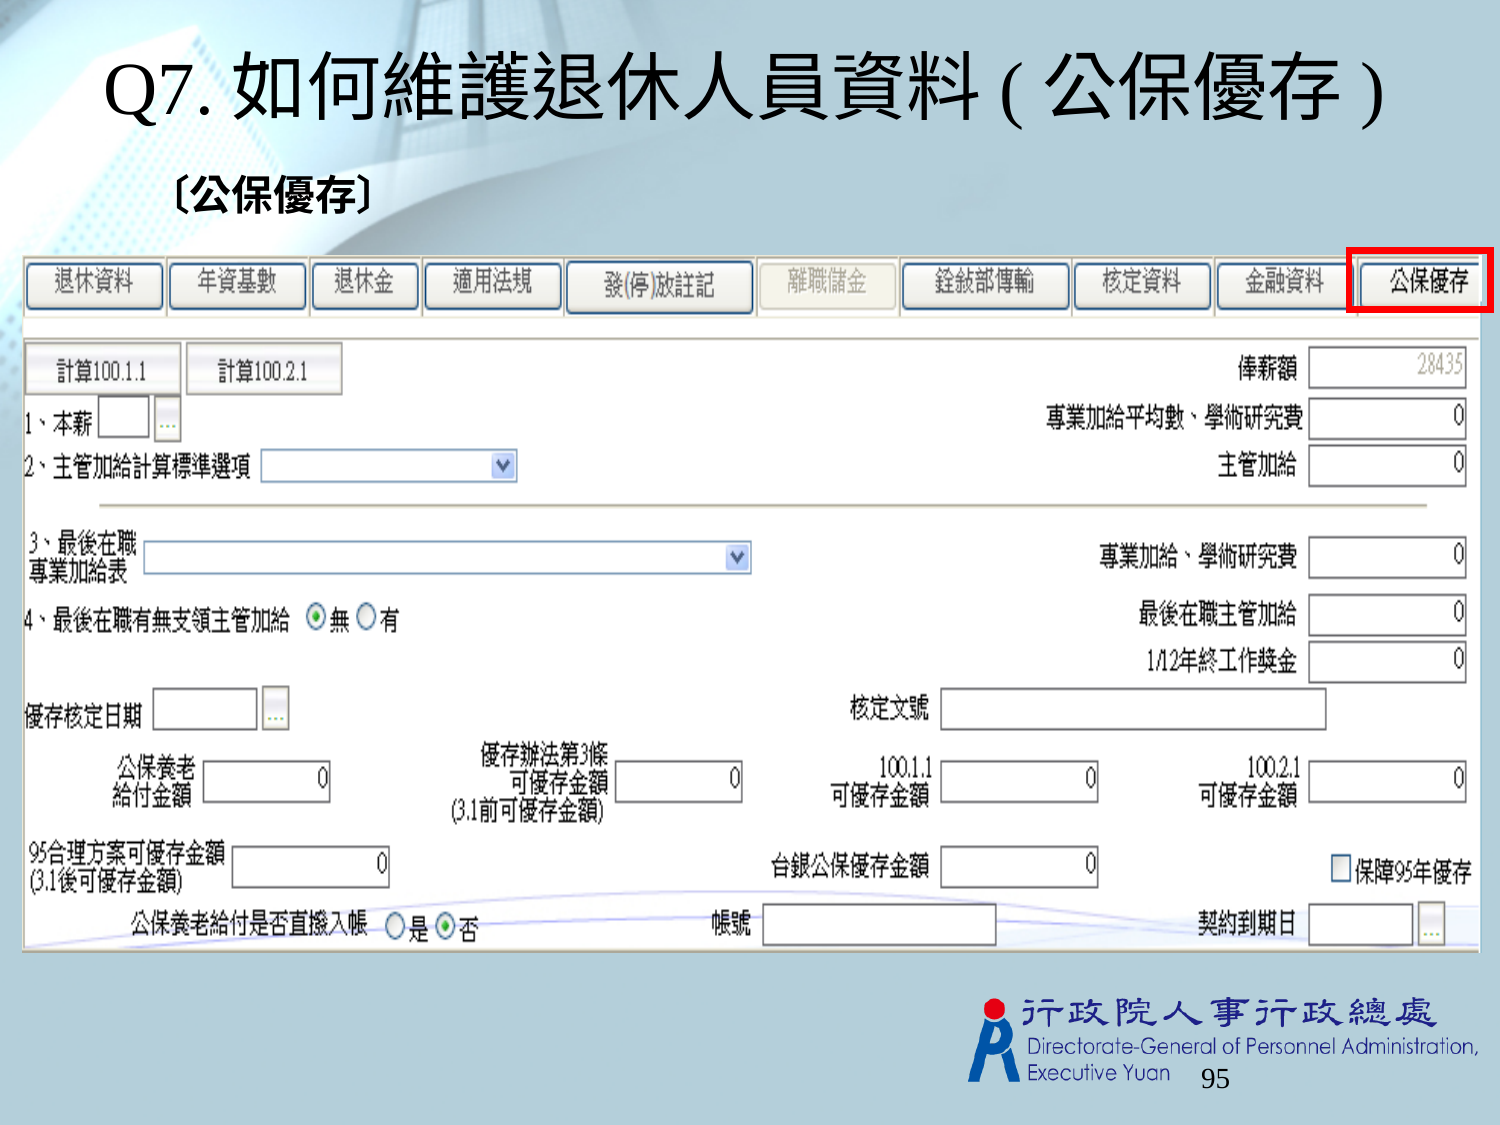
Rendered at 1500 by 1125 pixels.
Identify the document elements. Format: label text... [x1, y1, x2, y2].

list 〔公保優存〕 [76, 160, 1352, 255]
title Q7.如何維護退休人員資料(公保優存) [88, 31, 1447, 138]
picture [1352, 255, 1482, 306]
picture [22, 255, 1482, 953]
text_box [1185, 1058, 1499, 1125]
